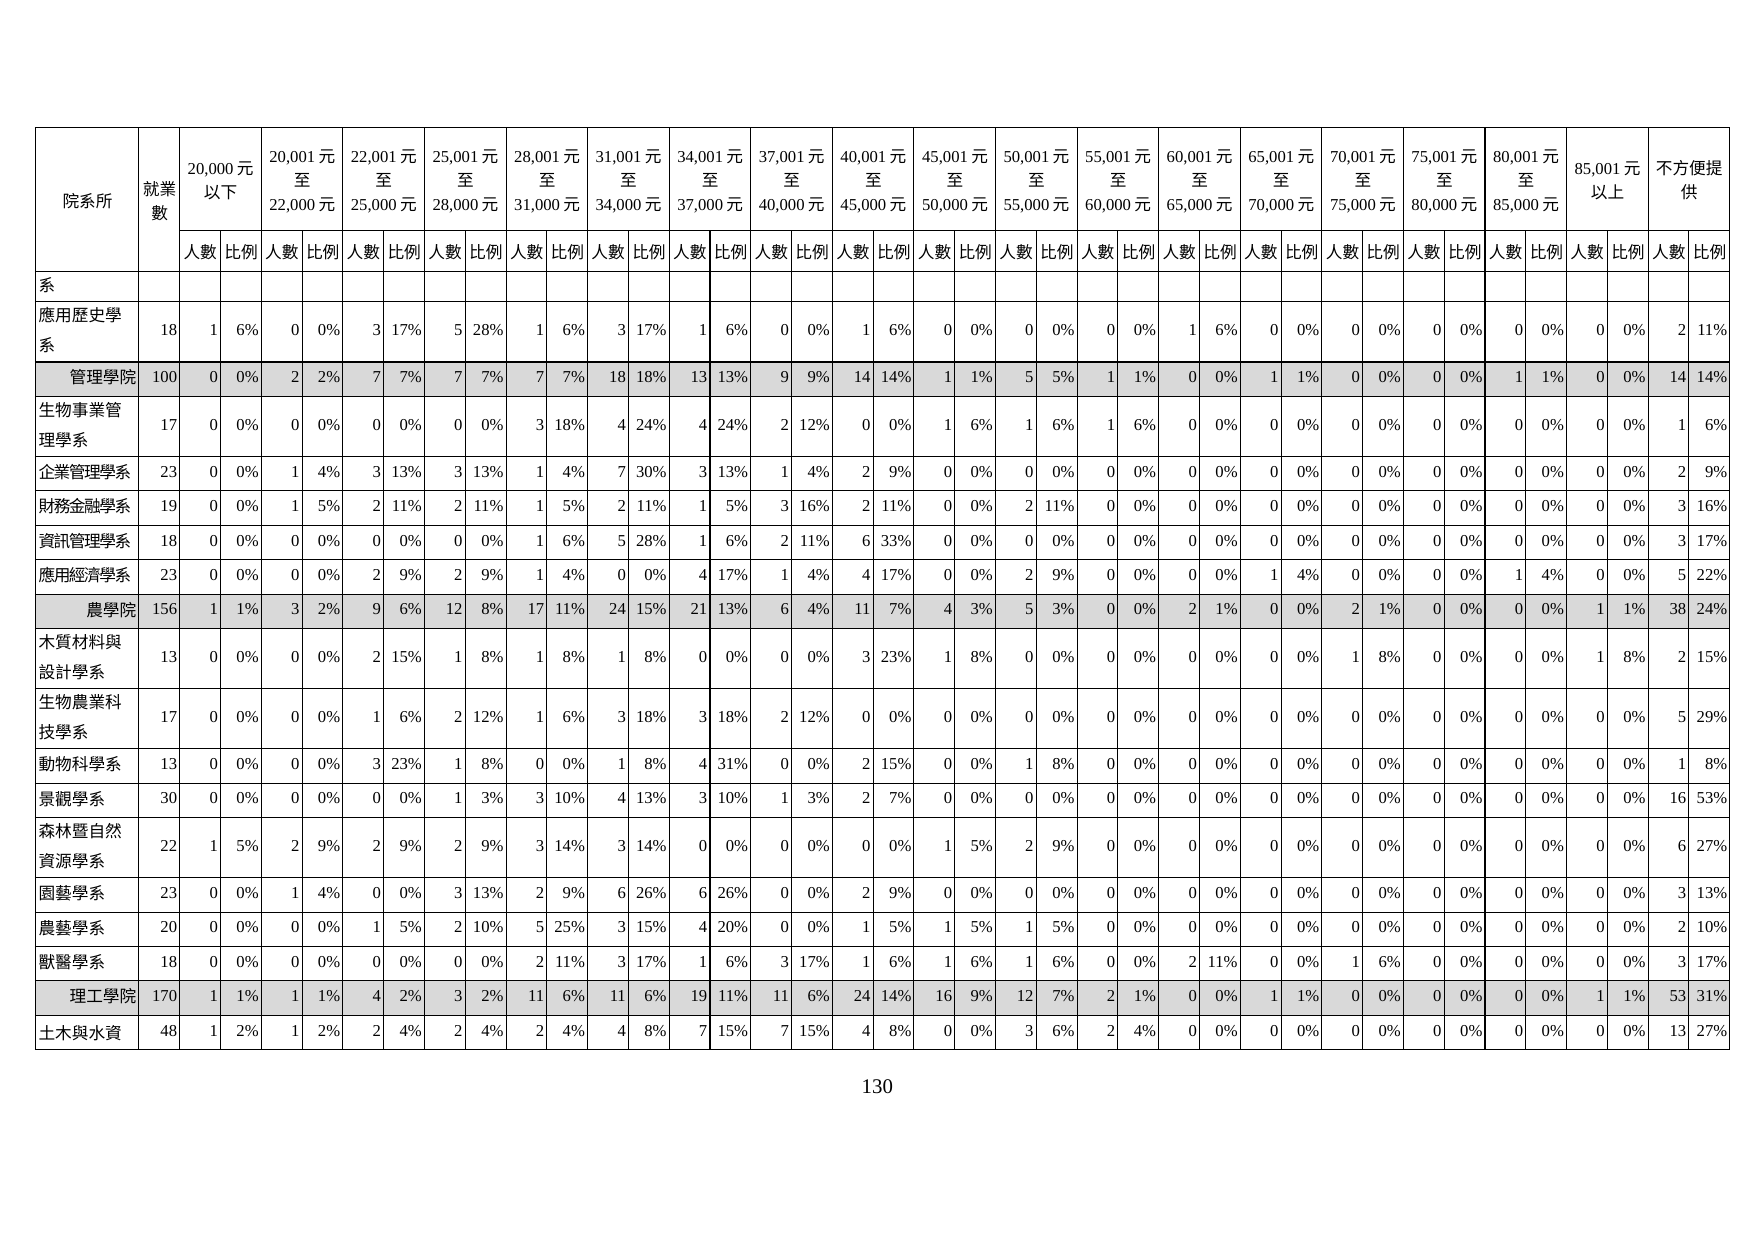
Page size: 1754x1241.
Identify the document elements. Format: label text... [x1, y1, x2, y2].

table_cell 0% [1445, 1016, 1484, 1049]
table_cell 6% [711, 302, 750, 361]
table_cell 23 [139, 457, 179, 490]
table_cell 12% [466, 689, 506, 748]
table_header 28,001元 至 31,000元 [507, 128, 587, 230]
table_cell [547, 272, 587, 301]
table_cell 比例 [1118, 231, 1158, 271]
table_cell 比例 [1037, 231, 1077, 271]
table_cell 0 [1241, 818, 1281, 877]
table_cell 0 [262, 526, 302, 559]
table_cell 0% [711, 818, 750, 877]
table_cell 0% [955, 749, 995, 783]
table_cell 0 [425, 947, 465, 980]
table_cell 1 [180, 818, 220, 877]
table_cell 8% [629, 749, 669, 783]
table_cell 5% [874, 913, 913, 946]
table_cell 4 [588, 397, 628, 456]
table_cell 3 [507, 397, 546, 456]
table_cell 3 [343, 749, 383, 783]
table_cell 1 [996, 749, 1036, 783]
table_cell 9 [343, 595, 383, 628]
table_cell 0% [1282, 526, 1321, 559]
table_cell 1 [670, 947, 709, 980]
table_cell 0 [914, 878, 954, 912]
table_cell 2 [996, 818, 1036, 877]
table_cell 18 [139, 947, 179, 980]
table_cell 14% [629, 818, 669, 877]
table_cell 11% [1037, 491, 1077, 525]
table_cell 2 [833, 491, 873, 525]
table_cell 0 [1322, 913, 1362, 946]
table_cell 6% [547, 302, 587, 361]
table_cell 8% [955, 629, 995, 688]
table_cell 4 [833, 1016, 873, 1049]
table_cell 0% [1118, 457, 1158, 490]
table_cell 6% [1363, 947, 1403, 980]
table_cell 0% [1445, 784, 1484, 817]
table_cell 0% [1282, 1016, 1321, 1049]
table_cell 3 [670, 689, 709, 748]
table_cell 0% [1363, 1016, 1403, 1049]
table_cell [466, 272, 506, 301]
table_cell 0 [751, 749, 791, 783]
table_cell 1 [914, 629, 954, 688]
table_cell 1 [1567, 629, 1607, 688]
table_cell 2 [1159, 947, 1199, 980]
table_cell 0 [1567, 526, 1607, 559]
table_cell 0% [303, 560, 342, 593]
table_cell 1% [955, 363, 995, 396]
table_cell 5% [955, 818, 995, 877]
table_cell 0 [180, 526, 220, 559]
table_cell 1% [1526, 363, 1566, 396]
table_cell 16% [1689, 491, 1729, 525]
table_cell [792, 272, 832, 301]
table_cell 0% [955, 689, 995, 748]
table_cell 0% [874, 818, 913, 877]
table_cell 7% [874, 784, 913, 817]
table_cell 2 [1159, 595, 1199, 628]
table_cell [1363, 272, 1403, 301]
table_cell 0% [303, 689, 342, 748]
table_cell 0 [996, 689, 1036, 748]
table_cell 53% [1689, 784, 1729, 817]
table_cell 0% [1445, 913, 1484, 946]
table_cell 18% [711, 689, 750, 748]
table_cell 0% [1200, 363, 1240, 396]
table_cell 1% [1282, 981, 1321, 1015]
table_cell 18% [547, 397, 587, 456]
table_cell 0 [588, 560, 628, 593]
table_cell [425, 272, 465, 301]
table_cell 2 [996, 560, 1036, 593]
table_cell 11% [466, 491, 506, 525]
table_cell 0% [303, 913, 342, 946]
table_header 45,001元 至 50,000元 [914, 128, 995, 230]
table_cell 人數 [507, 231, 546, 271]
table_cell 0 [1159, 397, 1199, 456]
table_cell 0 [1159, 878, 1199, 912]
table_cell 0 [1567, 878, 1607, 912]
table_cell 0% [466, 947, 506, 980]
table_cell 1 [914, 947, 954, 980]
table_cell 1% [303, 981, 342, 1015]
table_cell 0% [955, 1016, 995, 1049]
table_cell 1 [1322, 947, 1362, 980]
table_cell 14% [1689, 363, 1729, 396]
table_cell 0 [1241, 629, 1281, 688]
table_cell 比例 [1526, 231, 1566, 271]
table_cell 9% [303, 818, 342, 877]
table_cell 0% [384, 784, 424, 817]
table_cell 0% [1445, 981, 1484, 1015]
table_cell 19 [670, 981, 709, 1015]
table_cell 4 [670, 913, 709, 946]
table_cell 人數 [1649, 231, 1688, 271]
table_cell 5 [425, 302, 465, 361]
table_cell 11% [792, 526, 832, 559]
table_cell 0 [1404, 818, 1444, 877]
table_cell 0 [1078, 818, 1117, 877]
table_cell 8% [629, 629, 669, 688]
table_cell 0 [180, 913, 220, 946]
table_cell 1 [507, 689, 546, 748]
table_cell 0 [262, 749, 302, 783]
table_cell 5% [1037, 363, 1077, 396]
table_cell 9% [466, 560, 506, 593]
table_cell 0% [303, 784, 342, 817]
table_cell 0% [792, 913, 832, 946]
table_cell 2 [833, 457, 873, 490]
table_cell 0 [1567, 784, 1607, 817]
table_cell 53 [1649, 981, 1688, 1015]
table_cell 6% [547, 526, 587, 559]
table_cell 2 [751, 689, 791, 748]
table_cell 17% [384, 302, 424, 361]
table_cell 0% [955, 302, 995, 361]
table_cell 1 [1078, 363, 1117, 396]
table_cell 0 [262, 947, 302, 980]
table_cell 0 [1078, 689, 1117, 748]
table_cell 人數 [1159, 231, 1199, 271]
table_cell 17 [139, 397, 179, 456]
table_cell 8% [466, 629, 506, 688]
table_cell 0% [1200, 560, 1240, 593]
table_cell 1 [914, 818, 954, 877]
table_cell 0% [1200, 457, 1240, 490]
table_cell 9% [1037, 818, 1077, 877]
table_cell 0% [1200, 913, 1240, 946]
table_header 85,001元以上 [1567, 128, 1648, 230]
table_cell 1% [1363, 595, 1403, 628]
table_cell [1649, 272, 1688, 301]
table_cell [711, 272, 750, 301]
table_cell 4% [1118, 1016, 1158, 1049]
table_cell 17% [1689, 526, 1729, 559]
table_cell 3 [588, 689, 628, 748]
table_cell 0% [221, 947, 261, 980]
table_cell 4% [547, 1016, 587, 1049]
table_cell 5 [1649, 689, 1688, 748]
table_cell 2 [343, 491, 383, 525]
table_cell 生物事業管理學系 [36, 397, 138, 456]
table_cell 10% [1689, 913, 1729, 946]
table_cell [996, 272, 1036, 301]
table_cell [588, 272, 628, 301]
table_cell 0% [1445, 457, 1484, 490]
table_cell 比例 [466, 231, 506, 271]
table_cell 2 [343, 1016, 383, 1049]
table_cell 2 [343, 629, 383, 688]
table_cell 1 [262, 981, 302, 1015]
table_cell 3 [670, 457, 709, 490]
table_cell 11 [751, 981, 791, 1015]
table_cell 0% [1282, 595, 1321, 628]
table_cell 2 [751, 526, 791, 559]
table_cell 3 [833, 629, 873, 688]
table_cell 6 [1649, 818, 1688, 877]
table_cell 3 [1649, 526, 1688, 559]
table_cell 1 [996, 913, 1036, 946]
table_cell 0 [1159, 913, 1199, 946]
table_cell 0% [1363, 818, 1403, 877]
table_cell 0% [1200, 878, 1240, 912]
table_cell 0 [1486, 947, 1525, 980]
table_cell 2 [262, 818, 302, 877]
table_cell 0% [1608, 913, 1648, 946]
table_cell 13% [629, 784, 669, 817]
table_cell 人數 [425, 231, 465, 271]
table_cell 0% [384, 397, 424, 456]
table_cell 0% [1445, 749, 1484, 783]
table_cell 2 [588, 491, 628, 525]
table_cell 24 [588, 595, 628, 628]
table_cell 0 [1486, 784, 1525, 817]
table_cell 1 [670, 491, 709, 525]
table_cell 3% [792, 784, 832, 817]
table_cell 31% [711, 749, 750, 783]
table_cell 3 [425, 878, 465, 912]
table_cell 園藝學系 [36, 878, 138, 912]
table_cell 4 [588, 784, 628, 817]
table_cell 2 [1649, 629, 1688, 688]
table_cell 1 [833, 947, 873, 980]
table_cell 13 [139, 749, 179, 783]
table_cell 1 [1567, 981, 1607, 1015]
table_cell 3 [425, 981, 465, 1015]
table_cell 0 [180, 878, 220, 912]
table_cell [629, 272, 669, 301]
table_cell 0% [1608, 526, 1648, 559]
table_cell [1445, 272, 1484, 301]
table_cell 1 [1078, 397, 1117, 456]
table_cell [1200, 272, 1240, 301]
table_cell 人數 [1486, 231, 1525, 271]
table_cell 2 [425, 913, 465, 946]
table_cell 0 [1486, 878, 1525, 912]
table_header 就業數 [139, 128, 179, 271]
table_cell 0 [1078, 560, 1117, 593]
table_cell 6% [955, 947, 995, 980]
table_cell 3% [1037, 595, 1077, 628]
table_cell 1 [425, 749, 465, 783]
table_cell 0% [1526, 784, 1566, 817]
table_cell 0% [1200, 784, 1240, 817]
table_cell 26% [711, 878, 750, 912]
table_cell 0% [1526, 947, 1566, 980]
table_cell 9% [384, 818, 424, 877]
table_cell 10% [711, 784, 750, 817]
table_cell 0% [1282, 491, 1321, 525]
table_cell 11% [384, 491, 424, 525]
table_cell 13 [1649, 1016, 1688, 1049]
table_cell 0 [1404, 397, 1444, 456]
table_cell 0 [996, 302, 1036, 361]
table_cell 1 [1322, 629, 1362, 688]
table_cell 0 [1404, 595, 1444, 628]
table_cell 人數 [262, 231, 302, 271]
table_cell 0 [914, 1016, 954, 1049]
table_cell 7 [507, 363, 546, 396]
table_cell 6% [384, 689, 424, 748]
table_cell 0% [1363, 457, 1403, 490]
table_cell 0% [547, 749, 587, 783]
table_cell 0 [425, 397, 465, 456]
table_cell 0 [1078, 784, 1117, 817]
table_cell 28% [629, 526, 669, 559]
table_cell 0 [1241, 689, 1281, 748]
table_cell 3% [466, 784, 506, 817]
table_cell 0 [1567, 947, 1607, 980]
table_cell 0% [1200, 397, 1240, 456]
table_cell 4 [588, 1016, 628, 1049]
table_header 80,001元 至 85,000元 [1486, 128, 1566, 230]
table_cell 0 [180, 947, 220, 980]
table_cell [1404, 272, 1444, 301]
table_cell 0% [1037, 526, 1077, 559]
table_cell 4% [466, 1016, 506, 1049]
table_cell 3% [955, 595, 995, 628]
table_cell 0 [1322, 818, 1362, 877]
table_cell 0 [1404, 302, 1444, 361]
table_cell 18 [588, 363, 628, 396]
table_cell 1 [670, 526, 709, 559]
table_cell 0% [1526, 491, 1566, 525]
table_cell 2 [1649, 302, 1688, 361]
table_cell 100 [139, 363, 179, 396]
table_header 60,001元 至 65,000元 [1159, 128, 1240, 230]
table_cell 1% [1282, 363, 1321, 396]
table_cell 比例 [792, 231, 832, 271]
table_cell 6% [955, 397, 995, 456]
table_cell 20 [139, 913, 179, 946]
table_cell 1% [221, 595, 261, 628]
table_cell 11 [507, 981, 546, 1015]
table_cell 13% [711, 363, 750, 396]
table_cell 1 [507, 302, 546, 361]
table_cell 0% [384, 878, 424, 912]
table_cell 0 [1322, 302, 1362, 361]
table_cell 15% [629, 595, 669, 628]
table_header 75,001元 至 80,000元 [1404, 128, 1484, 230]
table_cell 0 [1567, 457, 1607, 490]
table_cell 0 [262, 629, 302, 688]
table_cell [1486, 272, 1525, 301]
table_cell 1% [1608, 595, 1648, 628]
table_cell 0% [1363, 878, 1403, 912]
table_cell 0 [180, 560, 220, 593]
table_cell 6% [711, 526, 750, 559]
table_header 37,001元 至 40,000元 [751, 128, 832, 230]
table_cell [1567, 272, 1607, 301]
table_cell 6 [833, 526, 873, 559]
table_cell 0 [1241, 913, 1281, 946]
table_cell 0% [1608, 689, 1648, 748]
table_cell 0 [1404, 689, 1444, 748]
table_cell 0% [1526, 913, 1566, 946]
table_cell 0% [1608, 749, 1648, 783]
table_cell 38 [1649, 595, 1688, 628]
table_cell 8% [547, 629, 587, 688]
table_cell 2% [384, 981, 424, 1015]
table_cell 1 [1567, 595, 1607, 628]
table_cell 33% [874, 526, 913, 559]
table_cell 0% [1608, 560, 1648, 593]
table_cell [303, 272, 342, 301]
table_cell 3 [1649, 491, 1688, 525]
table_cell 0 [1159, 981, 1199, 1015]
table_cell 9% [1037, 560, 1077, 593]
table_cell 0% [1363, 749, 1403, 783]
table_cell 人數 [914, 231, 954, 271]
table_cell 0% [303, 397, 342, 456]
table_cell 0 [1322, 878, 1362, 912]
table_cell 0% [1037, 784, 1077, 817]
table_cell 0% [1037, 689, 1077, 748]
table_cell 10% [466, 913, 506, 946]
table_cell 0 [1486, 491, 1525, 525]
table_cell 人數 [343, 231, 383, 271]
table_cell 0% [1200, 689, 1240, 748]
table_cell 22% [1689, 560, 1729, 593]
table_cell 1 [262, 878, 302, 912]
table_cell 0% [1363, 689, 1403, 748]
table_header 31,001元 至 34,000元 [588, 128, 669, 230]
table_cell 5 [1649, 560, 1688, 593]
table_cell 0% [1363, 302, 1403, 361]
table_cell 1 [180, 981, 220, 1015]
table_header 院系所 [36, 128, 138, 271]
table_cell 0 [1404, 560, 1444, 593]
table_cell 17 [507, 595, 546, 628]
table_cell 0% [384, 947, 424, 980]
table_cell 0 [1241, 749, 1281, 783]
table_cell 16 [914, 981, 954, 1015]
table_cell 0 [1322, 491, 1362, 525]
table_cell 木質材料與設計學系 [36, 629, 138, 688]
table_header 50,001元 至 55,000元 [996, 128, 1077, 230]
table_cell 0 [180, 397, 220, 456]
table_cell 0 [996, 629, 1036, 688]
table_cell 3 [996, 1016, 1036, 1049]
table_cell 0 [1078, 947, 1117, 980]
table_cell 8% [1608, 629, 1648, 688]
table_cell 17% [874, 560, 913, 593]
table_cell [1241, 272, 1281, 301]
table_cell 0% [221, 363, 261, 396]
table_cell 0 [180, 689, 220, 748]
table_cell 1 [180, 1016, 220, 1049]
table_cell 財務金融學系 [36, 491, 138, 525]
table_cell 4% [1282, 560, 1321, 593]
table_cell 8% [1689, 749, 1729, 783]
table_cell 系 [36, 272, 138, 301]
table_cell 0% [1608, 878, 1648, 912]
table_cell 0% [1118, 302, 1158, 361]
table_cell 1 [425, 784, 465, 817]
table_cell 0 [1486, 981, 1525, 1015]
table_cell 3 [262, 595, 302, 628]
table_cell 0 [914, 689, 954, 748]
table_cell 0% [221, 689, 261, 748]
table_cell 0 [1241, 784, 1281, 817]
table_cell 26% [629, 878, 669, 912]
table_cell 人數 [670, 231, 709, 271]
table_cell 2 [343, 560, 383, 593]
table_cell 6% [547, 981, 587, 1015]
table_cell 0% [221, 878, 261, 912]
table_cell 0 [1486, 749, 1525, 783]
table_cell 15% [711, 1016, 750, 1049]
table_cell 1 [1649, 749, 1688, 783]
table_cell 0 [1567, 818, 1607, 877]
table_cell 6% [1037, 397, 1077, 456]
table_cell 7% [874, 595, 913, 628]
table_cell 0% [303, 526, 342, 559]
table_cell 11% [874, 491, 913, 525]
table_cell 0% [955, 878, 995, 912]
table_cell 0% [955, 491, 995, 525]
table_cell 0 [1322, 689, 1362, 748]
table_cell 0 [507, 749, 546, 783]
table_cell 0 [833, 689, 873, 748]
table_cell 2 [507, 1016, 546, 1049]
table_cell 0 [1159, 629, 1199, 688]
table_cell 0% [1445, 397, 1484, 456]
table_cell 2% [221, 1016, 261, 1049]
table_cell 比例 [1363, 231, 1403, 271]
table_cell 生物農業科技學系 [36, 689, 138, 748]
table_cell 0% [1445, 947, 1484, 980]
table_cell 0% [955, 560, 995, 593]
table_cell 5% [303, 491, 342, 525]
table_cell 0 [425, 526, 465, 559]
table_cell 0% [303, 629, 342, 688]
table_cell 0 [751, 878, 791, 912]
table_cell 2 [507, 947, 546, 980]
table_cell 4% [303, 457, 342, 490]
table_cell 2 [262, 363, 302, 396]
table_cell 0 [1486, 629, 1525, 688]
table_cell 6% [1037, 947, 1077, 980]
table_cell [1159, 272, 1199, 301]
table_cell 比例 [384, 231, 424, 271]
table_cell 獸醫學系 [36, 947, 138, 980]
table_cell 0 [1159, 491, 1199, 525]
table_cell 6% [547, 689, 587, 748]
table_cell 20% [711, 913, 750, 946]
table_cell 2 [425, 491, 465, 525]
table_cell 9% [955, 981, 995, 1015]
table_cell 0 [833, 397, 873, 456]
table_cell [1608, 272, 1648, 301]
table_cell 5 [996, 363, 1036, 396]
table_cell 1 [1649, 397, 1688, 456]
table_cell 2% [466, 981, 506, 1015]
table_cell 13% [1689, 878, 1729, 912]
table_cell [751, 272, 791, 301]
table_cell 23% [874, 629, 913, 688]
table_cell 0 [1241, 491, 1281, 525]
table_cell 4% [384, 1016, 424, 1049]
table_cell 16% [792, 491, 832, 525]
table_cell 13% [466, 457, 506, 490]
table_cell 1 [343, 913, 383, 946]
table_cell 24% [629, 397, 669, 456]
table_cell 48 [139, 1016, 179, 1049]
table_cell 6% [1118, 397, 1158, 456]
table_cell 0 [1159, 363, 1199, 396]
table_cell 0 [1322, 1016, 1362, 1049]
table_cell 1 [262, 1016, 302, 1049]
table_cell 0 [1241, 302, 1281, 361]
table_cell 0% [221, 913, 261, 946]
table_cell 0% [1118, 784, 1158, 817]
table_cell 11% [547, 595, 587, 628]
table_cell 0% [1282, 947, 1321, 980]
table_cell 0 [1159, 749, 1199, 783]
table_cell 0 [262, 913, 302, 946]
table_cell 0 [914, 749, 954, 783]
table_cell 1 [670, 302, 709, 361]
table_cell 12% [792, 397, 832, 456]
table_cell 15% [1689, 629, 1729, 688]
table_cell 9% [384, 560, 424, 593]
table_cell 0 [262, 397, 302, 456]
table_cell 0 [1078, 526, 1117, 559]
table_cell 0% [1445, 818, 1484, 877]
table_cell 11% [547, 947, 587, 980]
table_cell 1 [1241, 981, 1281, 1015]
table_cell 0 [262, 302, 302, 361]
table_cell 3 [1649, 878, 1688, 912]
table_cell 0 [1486, 1016, 1525, 1049]
table_cell 0 [1567, 913, 1607, 946]
table_cell 13% [711, 595, 750, 628]
table_cell 0 [1159, 689, 1199, 748]
table_cell 0% [955, 526, 995, 559]
table_cell 動物科學系 [36, 749, 138, 783]
table_cell 24% [711, 397, 750, 456]
table_cell [384, 272, 424, 301]
table_cell 1 [507, 560, 546, 593]
table_cell 11% [711, 981, 750, 1015]
table_cell 18% [629, 363, 669, 396]
table_cell 11 [588, 981, 628, 1015]
table_cell 2 [833, 878, 873, 912]
table_cell 0 [1404, 947, 1444, 980]
table_cell 1 [751, 457, 791, 490]
table_cell 0% [221, 526, 261, 559]
table_cell 4% [303, 878, 342, 912]
table_cell 0% [1445, 560, 1484, 593]
table_cell 0% [1118, 526, 1158, 559]
table_cell 0% [1118, 749, 1158, 783]
table_cell 0% [1526, 1016, 1566, 1049]
table_cell 比例 [629, 231, 669, 271]
table_cell 0 [1486, 302, 1525, 361]
table_cell 0% [1608, 784, 1648, 817]
table_cell 2% [303, 595, 342, 628]
table_cell 0% [1445, 595, 1484, 628]
table_cell 15% [792, 1016, 832, 1049]
table_cell 3 [507, 784, 546, 817]
table_cell 1 [751, 784, 791, 817]
table_cell [180, 272, 220, 301]
table_cell 0 [1486, 595, 1525, 628]
table_header 25,001元 至 28,000元 [425, 128, 506, 230]
table_cell 理工學院 [36, 981, 138, 1015]
table_cell 0% [792, 878, 832, 912]
table_cell 1 [833, 302, 873, 361]
table_cell 0 [1486, 689, 1525, 748]
table_cell 0 [914, 302, 954, 361]
table_cell 6% [221, 302, 261, 361]
table_cell 0 [1404, 363, 1444, 396]
table_cell 0% [1608, 1016, 1648, 1049]
table_cell 0% [1200, 818, 1240, 877]
table_cell 0% [1445, 878, 1484, 912]
table_cell 比例 [1200, 231, 1240, 271]
table_cell 0% [1363, 526, 1403, 559]
table_cell 10% [547, 784, 587, 817]
table_cell 0% [1608, 818, 1648, 877]
table_cell 0 [262, 560, 302, 593]
table_cell 資訊管理學系 [36, 526, 138, 559]
table_cell 0 [1567, 689, 1607, 748]
table_cell 1 [1486, 363, 1525, 396]
table_cell 0% [1608, 491, 1648, 525]
table_cell 0 [1322, 397, 1362, 456]
table_cell 0% [1282, 818, 1321, 877]
table_cell 0% [1037, 302, 1077, 361]
table_cell 1 [1241, 363, 1281, 396]
table_cell 0% [221, 629, 261, 688]
table_cell 12 [425, 595, 465, 628]
table_cell 0 [262, 784, 302, 817]
table_cell 1 [507, 629, 546, 688]
table_cell 1 [914, 397, 954, 456]
table_cell 0 [1078, 302, 1117, 361]
table_cell 17 [139, 689, 179, 748]
table_cell 0 [180, 629, 220, 688]
table_cell 0% [1526, 689, 1566, 748]
table_cell [1118, 272, 1158, 301]
table_cell 25% [547, 913, 587, 946]
table_cell 2 [425, 1016, 465, 1049]
table_cell 1% [1608, 981, 1648, 1015]
table_cell 0% [466, 526, 506, 559]
table_cell 1 [1486, 560, 1525, 593]
table_cell 4% [547, 457, 587, 490]
table_cell 0 [262, 689, 302, 748]
table_cell 18 [139, 526, 179, 559]
table_cell 8% [874, 1016, 913, 1049]
table_cell 3 [588, 947, 628, 980]
table_cell 0 [1567, 397, 1607, 456]
table_cell 2 [833, 749, 873, 783]
table_cell 3 [343, 457, 383, 490]
table_cell 0% [1526, 397, 1566, 456]
table_cell 4% [547, 560, 587, 593]
table_cell 1 [914, 363, 954, 396]
table_cell 0 [670, 818, 709, 877]
table_cell [262, 272, 302, 301]
table_cell 27% [1689, 818, 1729, 877]
table_cell 0 [1486, 397, 1525, 456]
table_cell 5% [1037, 913, 1077, 946]
table_cell 15% [629, 913, 669, 946]
table_cell 0 [996, 784, 1036, 817]
table_cell 156 [139, 595, 179, 628]
table_cell 9% [874, 457, 913, 490]
table_cell 管理學院 [36, 363, 138, 396]
table_cell 0% [792, 818, 832, 877]
table_cell 比例 [1282, 231, 1321, 271]
table_cell 0% [466, 397, 506, 456]
table_cell 3 [588, 913, 628, 946]
table_cell 1 [425, 629, 465, 688]
table_cell 農藝學系 [36, 913, 138, 946]
table_cell 0 [343, 947, 383, 980]
table_cell 森林暨自然資源學系 [36, 818, 138, 877]
table_cell 5 [507, 913, 546, 946]
table_cell 0 [914, 491, 954, 525]
table_cell 2% [303, 1016, 342, 1049]
table_cell 0 [1404, 491, 1444, 525]
table_cell [221, 272, 261, 301]
table_cell 2 [996, 491, 1036, 525]
table_cell 3 [751, 947, 791, 980]
table_cell 1% [1200, 595, 1240, 628]
table_cell 24% [1689, 595, 1729, 628]
table_cell 6 [588, 878, 628, 912]
table_cell 人數 [1078, 231, 1117, 271]
table_cell 0 [1322, 560, 1362, 593]
table_cell 0% [711, 629, 750, 688]
table_cell 8% [466, 749, 506, 783]
table_cell 景觀學系 [36, 784, 138, 817]
table_cell 9 [751, 363, 791, 396]
table_cell 1 [262, 491, 302, 525]
table_cell 2 [425, 689, 465, 748]
table_cell 6% [1689, 397, 1729, 456]
table_cell 0% [1118, 818, 1158, 877]
table_cell 1 [507, 526, 546, 559]
table_cell 0% [1608, 302, 1648, 361]
table_cell 9% [1689, 457, 1729, 490]
table_cell 3 [343, 302, 383, 361]
table_cell 1 [507, 457, 546, 490]
table_cell 7 [425, 363, 465, 396]
table_cell [1078, 272, 1117, 301]
table_cell 0 [670, 629, 709, 688]
table_cell 18 [139, 302, 179, 361]
table_cell 0 [1078, 629, 1117, 688]
table_cell 0 [1078, 595, 1117, 628]
table_cell 0% [384, 526, 424, 559]
table_cell 6 [751, 595, 791, 628]
table_cell 0 [833, 818, 873, 877]
table_cell 0% [221, 560, 261, 593]
table_header 65,001元 至 70,000元 [1241, 128, 1321, 230]
table_cell 9% [547, 878, 587, 912]
table_cell 0% [1282, 302, 1321, 361]
table_cell 土木與水資 [36, 1016, 138, 1049]
table_cell 0% [1526, 302, 1566, 361]
table_cell 0 [1567, 749, 1607, 783]
table_cell 0 [180, 784, 220, 817]
table_cell 17% [629, 302, 669, 361]
table_cell 0% [1363, 363, 1403, 396]
table_cell 0 [1404, 784, 1444, 817]
table_cell 0% [1363, 560, 1403, 593]
table_cell 1% [221, 981, 261, 1015]
table_cell 23% [384, 749, 424, 783]
table_cell 0 [914, 457, 954, 490]
table_cell 0 [1241, 947, 1281, 980]
table_cell 0% [874, 689, 913, 748]
table_cell 比例 [547, 231, 587, 271]
table_cell 21 [670, 595, 709, 628]
table_cell 0% [1118, 689, 1158, 748]
table_cell 0% [1363, 913, 1403, 946]
table_cell 19 [139, 491, 179, 525]
table_cell 7 [588, 457, 628, 490]
table_cell 0% [874, 397, 913, 456]
table_cell 0 [751, 629, 791, 688]
table_cell 22 [139, 818, 179, 877]
table_cell 0 [1404, 457, 1444, 490]
table_cell 30% [629, 457, 669, 490]
table_cell 4% [792, 457, 832, 490]
table_cell 0% [1282, 689, 1321, 748]
table_cell 16 [1649, 784, 1688, 817]
table_cell 13% [711, 457, 750, 490]
table_cell 人數 [1404, 231, 1444, 271]
table_cell 1 [1159, 302, 1199, 361]
table_cell 人數 [751, 231, 791, 271]
table_cell 6% [874, 302, 913, 361]
table_cell 18% [629, 689, 669, 748]
table_cell 6% [792, 981, 832, 1015]
table_cell 0% [303, 947, 342, 980]
table_cell 0% [1526, 981, 1566, 1015]
table_cell 7 [670, 1016, 709, 1049]
table_header 55,001元 至 60,000元 [1078, 128, 1158, 230]
table_cell 0 [343, 526, 383, 559]
table_cell 6% [384, 595, 424, 628]
table_cell 0% [221, 491, 261, 525]
table_cell 3 [425, 457, 465, 490]
table_cell 0% [1608, 397, 1648, 456]
table_cell 2 [751, 397, 791, 456]
table_cell 6% [711, 947, 750, 980]
table_cell 0% [1037, 457, 1077, 490]
table_cell 1 [180, 595, 220, 628]
table_cell 0% [1526, 457, 1566, 490]
table_cell 0 [1567, 302, 1607, 361]
table_cell 2 [1649, 913, 1688, 946]
table_cell 0 [1567, 560, 1607, 593]
table_cell 0% [792, 749, 832, 783]
table_cell 17% [792, 947, 832, 980]
table_cell 9% [874, 878, 913, 912]
table_cell 0% [1037, 629, 1077, 688]
table_cell 0% [792, 629, 832, 688]
table_cell 0% [221, 457, 261, 490]
table_cell [1526, 272, 1566, 301]
table_cell 0% [1118, 595, 1158, 628]
table_cell 0% [1118, 560, 1158, 593]
table_cell 企業管理學系 [36, 457, 138, 490]
table_cell 0% [1445, 491, 1484, 525]
table_cell 比例 [1689, 231, 1729, 271]
table_cell 0 [1159, 1016, 1199, 1049]
table_cell 0% [1118, 947, 1158, 980]
table_cell [1322, 272, 1362, 301]
table_cell 0 [1404, 526, 1444, 559]
table_cell 0% [303, 749, 342, 783]
table_cell 23 [139, 878, 179, 912]
table_cell 6% [874, 947, 913, 980]
table_cell 0 [1241, 878, 1281, 912]
table_cell 0 [343, 784, 383, 817]
table_cell 0 [1486, 526, 1525, 559]
table_cell 1 [262, 457, 302, 490]
table_cell 14 [833, 363, 873, 396]
table_cell 24 [833, 981, 873, 1015]
table_cell [914, 272, 954, 301]
table_cell 比例 [711, 231, 750, 271]
table_cell 0% [1608, 457, 1648, 490]
table_cell 農學院 [36, 595, 138, 628]
table_cell 5 [588, 526, 628, 559]
table_header 70,001元 至 75,000元 [1322, 128, 1403, 230]
table_cell 0 [751, 302, 791, 361]
table_cell 1 [588, 749, 628, 783]
table_cell 27% [1689, 1016, 1729, 1049]
table_cell 人數 [1322, 231, 1362, 271]
table_cell 0 [751, 913, 791, 946]
table_cell 3 [1649, 947, 1688, 980]
table_cell 12 [996, 981, 1036, 1015]
table_cell 6% [1037, 1016, 1077, 1049]
table_cell 11% [1200, 947, 1240, 980]
table_cell 0% [1118, 878, 1158, 912]
table_cell 5% [547, 491, 587, 525]
table_cell 0 [1404, 981, 1444, 1015]
table_cell 0 [1486, 818, 1525, 877]
table_cell 比例 [1608, 231, 1648, 271]
table_cell 比例 [1445, 231, 1484, 271]
table_cell 0 [914, 526, 954, 559]
table_cell 0 [1241, 595, 1281, 628]
table_cell 0% [221, 784, 261, 817]
table_cell 13 [139, 629, 179, 688]
table_cell 0% [1282, 629, 1321, 688]
table_cell 14% [874, 981, 913, 1015]
table_cell 7% [384, 363, 424, 396]
table_cell 0 [996, 878, 1036, 912]
table_cell 0% [1526, 595, 1566, 628]
table_cell 0% [1363, 981, 1403, 1015]
table_header 不方便提供 [1649, 128, 1729, 230]
table_cell 0% [1282, 784, 1321, 817]
table_cell 11 [833, 595, 873, 628]
table_cell 0% [1608, 363, 1648, 396]
table_cell 9% [466, 818, 506, 877]
table_cell 0 [1404, 913, 1444, 946]
table_cell 比例 [955, 231, 995, 271]
table_cell 4 [670, 397, 709, 456]
table_cell 0 [1486, 913, 1525, 946]
table_cell 0 [180, 363, 220, 396]
table_cell 0% [1200, 1016, 1240, 1049]
table_cell 0 [1322, 981, 1362, 1015]
table_cell 0 [996, 457, 1036, 490]
table_cell 0 [1078, 491, 1117, 525]
table_cell 0% [1200, 526, 1240, 559]
table_cell 5% [221, 818, 261, 877]
table_cell 8% [1037, 749, 1077, 783]
table_cell 0 [1404, 1016, 1444, 1049]
table_cell 0% [1200, 981, 1240, 1015]
table_cell 0 [1567, 491, 1607, 525]
table_cell 1% [1118, 363, 1158, 396]
table_cell 0% [1526, 878, 1566, 912]
table_cell 4 [343, 981, 383, 1015]
table_cell 0% [1363, 784, 1403, 817]
table_cell 6% [1200, 302, 1240, 361]
table_cell [955, 272, 995, 301]
table_cell 1 [343, 689, 383, 748]
table_cell 0% [1445, 629, 1484, 688]
table_header 22,001元 至 25,000元 [343, 128, 424, 230]
table_cell 0 [1404, 878, 1444, 912]
table_cell 2% [303, 363, 342, 396]
table_cell 0 [1322, 784, 1362, 817]
table_cell 0 [1404, 749, 1444, 783]
table_header 40,001元 至 45,000元 [833, 128, 913, 230]
table_cell 170 [139, 981, 179, 1015]
table_cell 0% [1282, 878, 1321, 912]
table_cell 28% [466, 302, 506, 361]
table_cell [1689, 272, 1729, 301]
table_cell 4% [792, 560, 832, 593]
table_cell 1 [751, 560, 791, 593]
table_cell 3 [588, 818, 628, 877]
table_cell 4 [914, 595, 954, 628]
table_cell 29% [1689, 689, 1729, 748]
table_cell 0% [1526, 526, 1566, 559]
table_cell 0% [1445, 526, 1484, 559]
table_cell 0 [996, 526, 1036, 559]
table_cell 4 [670, 560, 709, 593]
table_cell 0% [1282, 749, 1321, 783]
table_cell 14% [874, 363, 913, 396]
table_cell 0 [1404, 629, 1444, 688]
table_cell 4% [1526, 560, 1566, 593]
table_cell 0% [1118, 629, 1158, 688]
table_cell 4 [670, 749, 709, 783]
table_cell 7% [1037, 981, 1077, 1015]
table_cell 0% [1526, 818, 1566, 877]
table_cell 0 [1078, 913, 1117, 946]
table_cell 0% [1445, 302, 1484, 361]
table_cell 0 [1159, 457, 1199, 490]
table_cell 0 [1241, 397, 1281, 456]
table_cell 17% [711, 560, 750, 593]
table_cell [507, 272, 546, 301]
table_cell 人數 [1241, 231, 1281, 271]
table_cell 12% [792, 689, 832, 748]
table_cell 13% [384, 457, 424, 490]
table_cell 8% [1363, 629, 1403, 688]
table_cell 0 [1486, 457, 1525, 490]
table_cell 0 [1322, 457, 1362, 490]
table_cell 人數 [996, 231, 1036, 271]
table_cell [874, 272, 913, 301]
table_cell 0% [955, 784, 995, 817]
table_cell 3 [670, 784, 709, 817]
table_cell 0 [1241, 457, 1281, 490]
table_cell 1 [996, 397, 1036, 456]
table_cell 3 [588, 302, 628, 361]
table_cell 1 [914, 913, 954, 946]
table_cell [670, 272, 709, 301]
table_cell 4% [792, 595, 832, 628]
table_cell 0% [1282, 397, 1321, 456]
table_cell 0% [1282, 913, 1321, 946]
table_cell 0% [1608, 947, 1648, 980]
table_cell 0 [1159, 526, 1199, 559]
table_cell 0 [180, 457, 220, 490]
table_cell 1 [180, 302, 220, 361]
table_cell 人數 [588, 231, 628, 271]
table_header 20,000元以下 [180, 128, 261, 230]
table_cell 0 [1159, 784, 1199, 817]
table_cell 0 [180, 491, 220, 525]
table_cell 0% [1526, 749, 1566, 783]
table_cell 2 [833, 784, 873, 817]
table_cell 人數 [833, 231, 873, 271]
table_cell 11% [629, 491, 669, 525]
table_cell 0% [1118, 491, 1158, 525]
table_cell 23 [139, 560, 179, 593]
table_cell 1 [996, 947, 1036, 980]
table_cell 1 [507, 491, 546, 525]
table_cell 2 [343, 818, 383, 877]
table_cell 0 [1567, 1016, 1607, 1049]
table_cell 1 [833, 913, 873, 946]
table_cell 1 [588, 629, 628, 688]
table_cell 0 [1078, 878, 1117, 912]
table_cell 0 [343, 397, 383, 456]
table_cell 0 [1159, 560, 1199, 593]
table_cell 0% [303, 302, 342, 361]
table_cell 9% [792, 363, 832, 396]
table_cell 5% [384, 913, 424, 946]
table_cell 15% [874, 749, 913, 783]
table_cell 0% [1200, 491, 1240, 525]
table_cell 2 [1078, 1016, 1117, 1049]
table_cell 2 [507, 878, 546, 912]
table_cell [139, 272, 179, 301]
table_cell 0 [1241, 526, 1281, 559]
table_cell 11% [1689, 302, 1729, 361]
table_cell [343, 272, 383, 301]
table_cell 2 [425, 818, 465, 877]
table_cell 6 [670, 878, 709, 912]
table_cell 13 [670, 363, 709, 396]
table_cell 0 [1567, 363, 1607, 396]
table_cell 2 [425, 560, 465, 593]
table_cell 8% [629, 1016, 669, 1049]
table_cell 5% [955, 913, 995, 946]
table_cell 0% [1282, 457, 1321, 490]
table_cell [1282, 272, 1321, 301]
table_cell 應用歷史學系 [36, 302, 138, 361]
table_cell 0 [343, 878, 383, 912]
table_cell 6% [629, 981, 669, 1015]
table_cell 8% [466, 595, 506, 628]
table_cell 2 [1322, 595, 1362, 628]
table_cell 0% [221, 749, 261, 783]
table_cell 0% [221, 397, 261, 456]
table_cell 0% [1200, 749, 1240, 783]
table_cell 7% [466, 363, 506, 396]
table_cell 14 [1649, 363, 1688, 396]
table_cell 5 [996, 595, 1036, 628]
table_cell 17% [1689, 947, 1729, 980]
table_cell 應用經濟學系 [36, 560, 138, 593]
table_cell 人數 [180, 231, 220, 271]
table_cell 5% [711, 491, 750, 525]
table_cell 0 [1159, 818, 1199, 877]
table_cell 0 [1078, 749, 1117, 783]
table_cell 0% [1200, 629, 1240, 688]
table_cell 2 [1078, 981, 1117, 1015]
table_cell 0% [792, 302, 832, 361]
table_cell 13% [466, 878, 506, 912]
table_cell 30 [139, 784, 179, 817]
table_cell 3 [507, 818, 546, 877]
table_cell 0 [914, 784, 954, 817]
table_cell 4 [833, 560, 873, 593]
table_header 20,001元 至 22,000元 [262, 128, 342, 230]
table_cell 0% [1445, 689, 1484, 748]
table_cell 0 [180, 749, 220, 783]
table_cell 0% [629, 560, 669, 593]
table_cell 31% [1689, 981, 1729, 1015]
table_cell 17% [629, 947, 669, 980]
table_cell 比例 [303, 231, 342, 271]
table_cell 1 [1241, 560, 1281, 593]
table_cell 0% [1363, 491, 1403, 525]
table_header 34,001元 至 37,000元 [670, 128, 750, 230]
table_cell 0 [751, 818, 791, 877]
table_cell 7 [343, 363, 383, 396]
table_cell 0% [1037, 878, 1077, 912]
table_cell 0 [1322, 749, 1362, 783]
table_cell 0 [1322, 526, 1362, 559]
table_cell 人數 [1567, 231, 1607, 271]
table_cell 0% [1526, 629, 1566, 688]
table_cell [833, 272, 873, 301]
table_cell 3 [751, 491, 791, 525]
table_cell 0% [1445, 363, 1484, 396]
table_cell 0 [1322, 363, 1362, 396]
table_cell 1% [1118, 981, 1158, 1015]
table_cell 0% [955, 457, 995, 490]
table_cell 14% [547, 818, 587, 877]
table_cell 2 [1649, 457, 1688, 490]
table_cell 7% [547, 363, 587, 396]
table_cell 0 [1241, 1016, 1281, 1049]
table_cell 15% [384, 629, 424, 688]
table_cell 比例 [221, 231, 261, 271]
table_cell 0% [1118, 913, 1158, 946]
table_cell 比例 [874, 231, 913, 271]
table_cell 0 [914, 560, 954, 593]
table_cell 0 [1078, 457, 1117, 490]
table_cell [1037, 272, 1077, 301]
table_cell 7 [751, 1016, 791, 1049]
table_cell 0% [1363, 397, 1403, 456]
